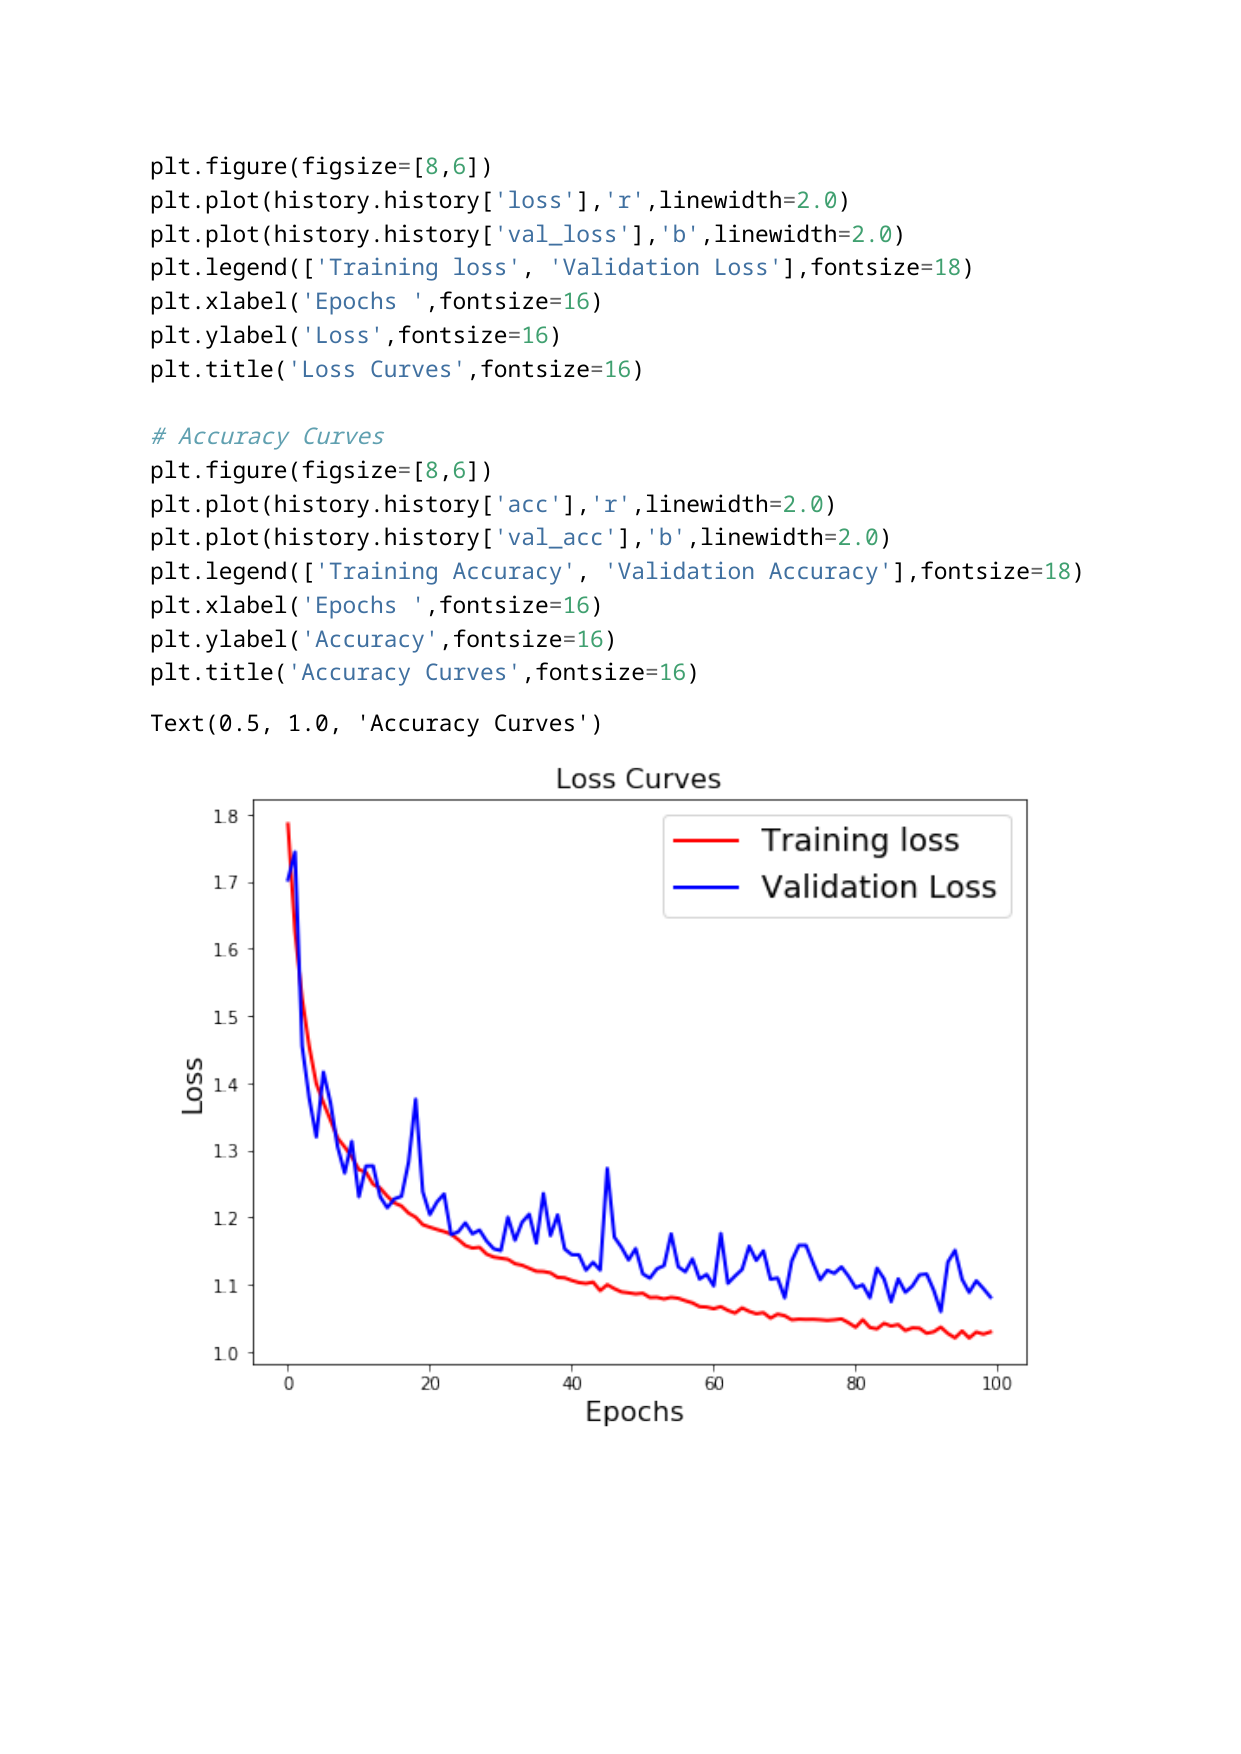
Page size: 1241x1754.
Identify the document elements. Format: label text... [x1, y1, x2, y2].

text Text(0.5, 1.0, 'Accuracy Curves') [150, 707, 1090, 738]
picture [168, 757, 1044, 1439]
text plt.figure(figsize=[8,6]) plt.plot(history.history['loss'],'r',linewidth=2.0) plt.plot(history.history['val_loss'],'b',linewidth=2.0) plt.legend(['Training loss', 'Validation Loss'],fontsize=18) plt.xlabel('Epochs ',fontsize=16) plt.ylabel('Loss',fontsize=16) plt.title('Loss Curves',fontsize=16) # Accuracy Curves plt.figure(figsize=[8,6]) plt.plot(history.history['acc'],'r',linewidth=2.0) plt.plot(history.history['val_acc'],'b',linewidth=2.0) plt.legend(['Training Accuracy', 'Validation Accuracy'],fontsize=18) plt.xlabel('Epochs ',fontsize=16) plt.ylabel('Accuracy',fontsize=16) plt.title('Accuracy Curves',fontsize=16) [150, 150, 1090, 687]
